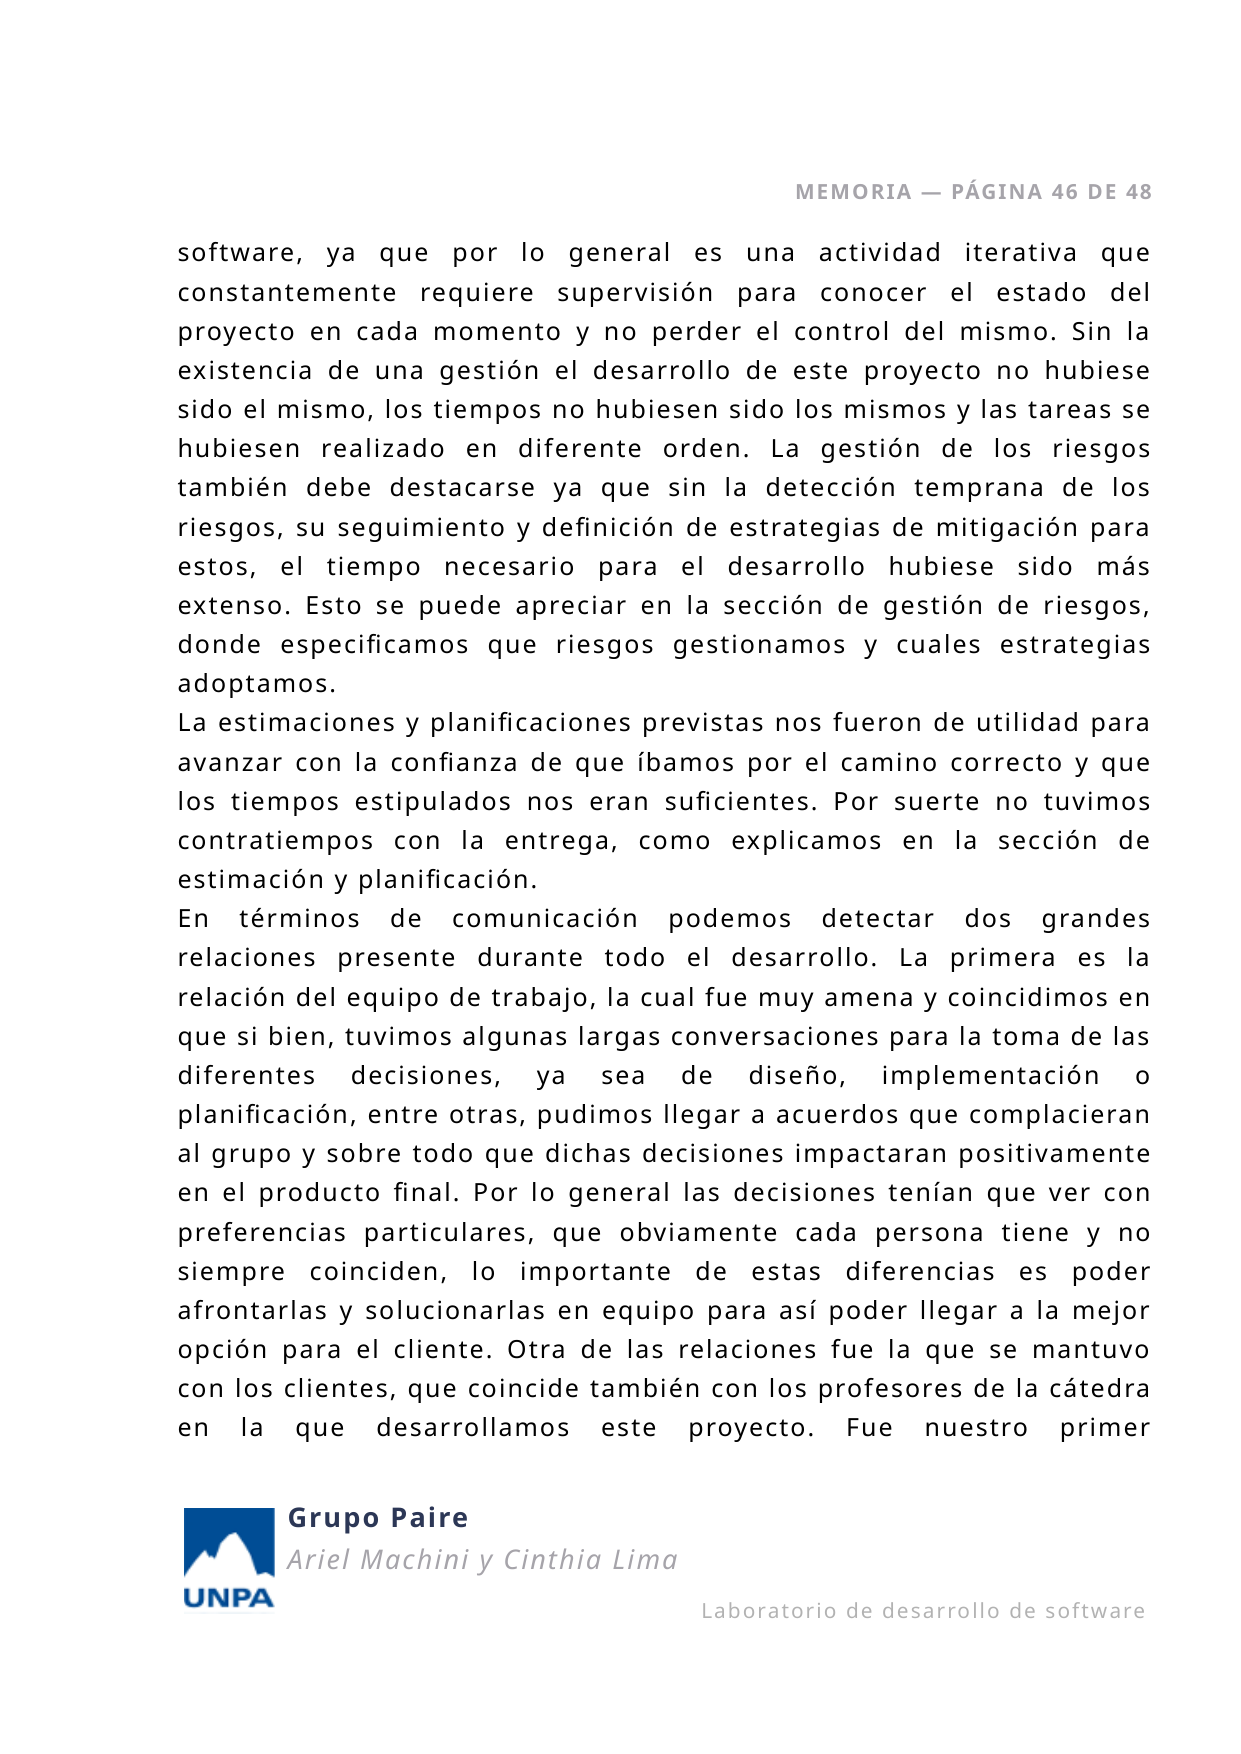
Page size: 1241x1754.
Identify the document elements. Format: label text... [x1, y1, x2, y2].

text software, ya que por lo general es una actividad iterativa que constantemente requiere supervisión para conocer el estado del proyecto en cada momento y no perder el control del mismo. Sin la existencia de una gestión el desarrollo de este proyecto no hubiese sido el mismo, los tiempos no hubiesen sido los mismos y las tareas se hubiesen realizado en diferente orden. La gestión de los riesgos también debe destacarse ya que sin la detección temprana de los riesgos, su seguimiento y definición de estrategias de mitigación para estos, el tiempo necesario para el desarrollo hubiese sido más extenso. Esto se puede apreciar en la sección de gestión de riesgos, donde especificamos que riesgos gestionamos y cuales estrategias adoptamos. [177, 235, 1152, 700]
picture [184, 1508, 275, 1614]
text La estimaciones y planificaciones previstas nos fueron de utilidad para avanzar con la confianza de que íbamos por el camino correcto y que los tiempos estipulados nos eran suficientes. Por suerte no tuvimos contratiempos con la entrega, como explicamos en la sección de estimación y planificación. [177, 705, 1152, 896]
text En términos de comunicación podemos detectar dos grandes relaciones presente durante todo el desarrollo. La primera es la relación del equipo de trabajo, la cual fue muy amena y coincidimos en que si bien, tuvimos algunas largas conversaciones para la toma de las diferentes decisiones, ya sea de diseño, implementación o planificación, entre otras, pudimos llegar a acuerdos que complacieran al grupo y sobre todo que dichas decisiones impactaran positivamente en el producto final. Por lo general las decisiones tenían que ver con preferencias particulares, que obviamente cada persona tiene y no siempre coinciden, lo importante de estas diferencias es poder afrontarlas y solucionarlas en equipo para así poder llegar a la mejor opción para el cliente. Otra de las relaciones fue la que se mantuvo con los clientes, que coincide también con los profesores de la cátedra en la que desarrollamos este proyecto. Fue nuestro primer [177, 901, 1152, 1444]
